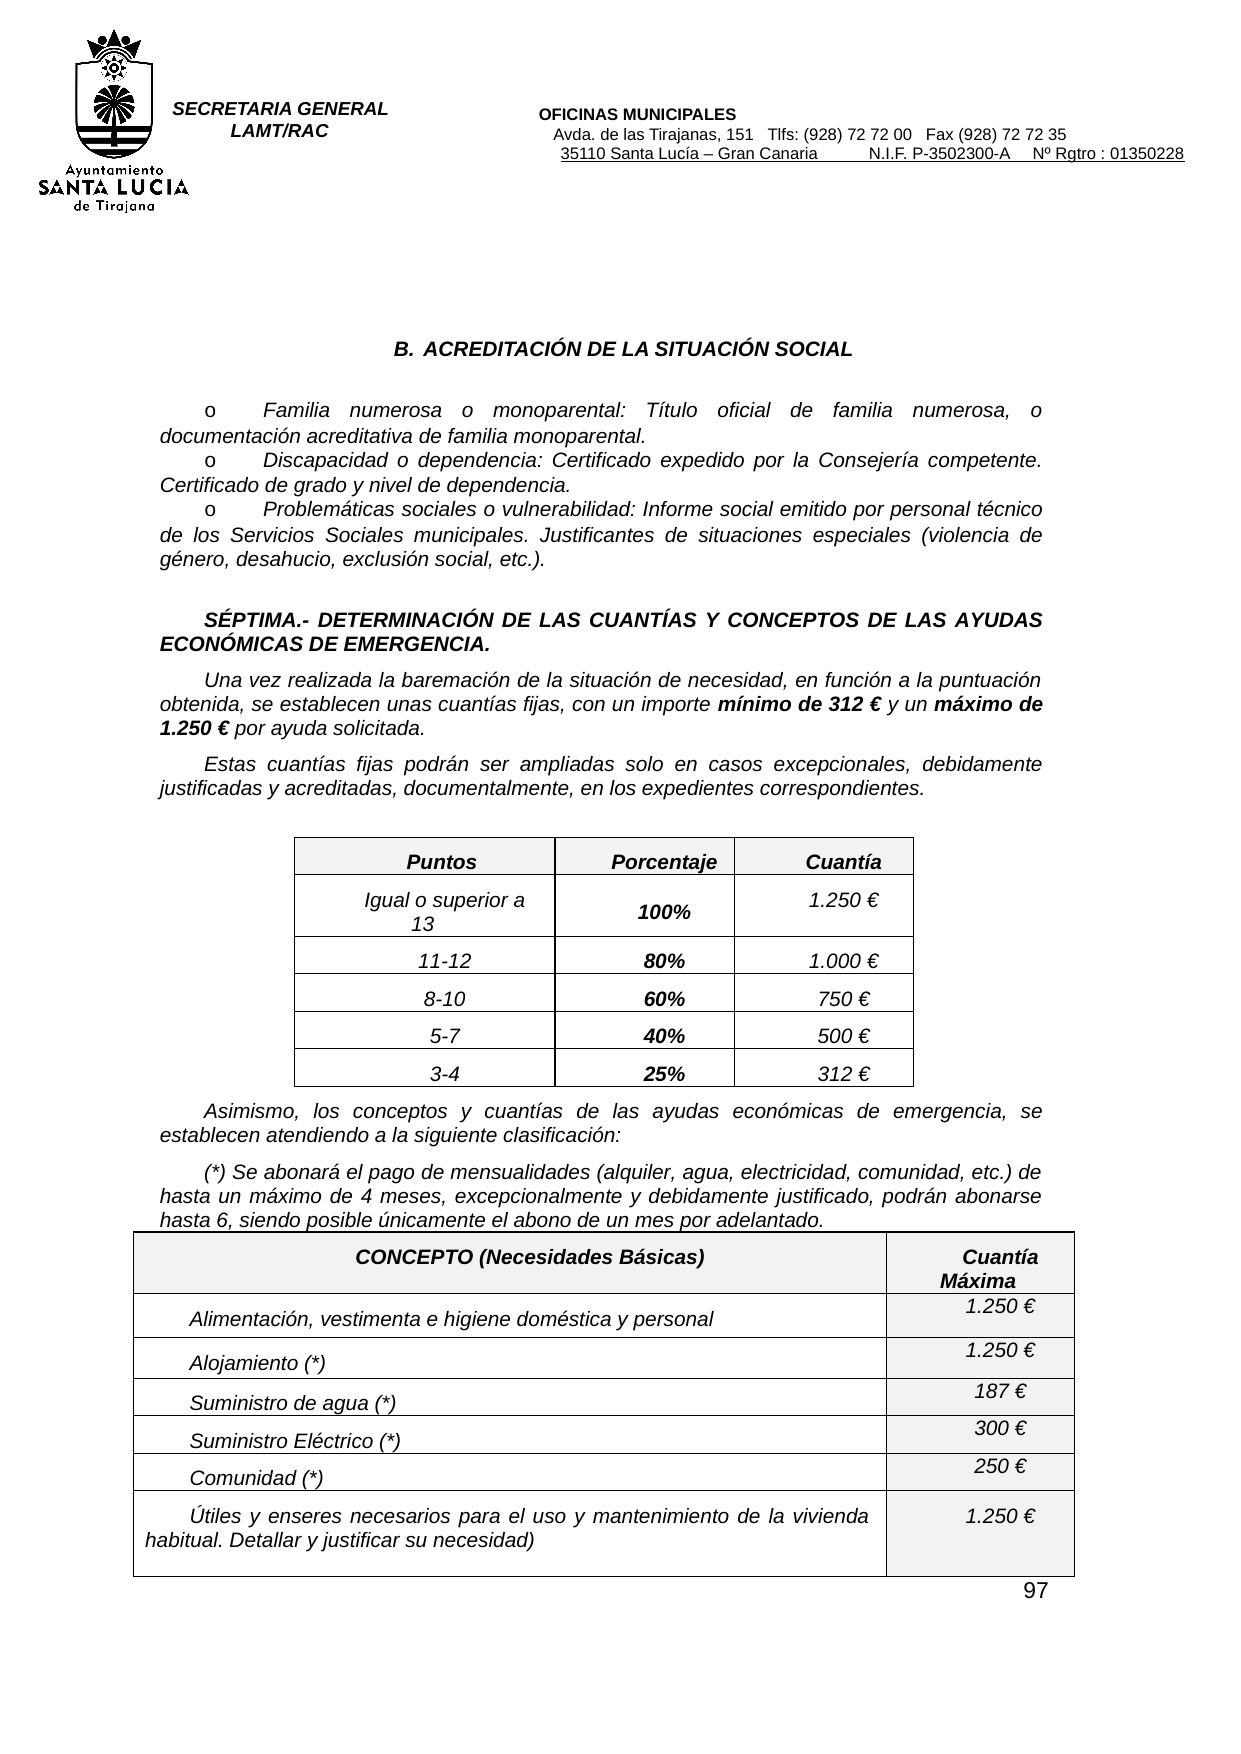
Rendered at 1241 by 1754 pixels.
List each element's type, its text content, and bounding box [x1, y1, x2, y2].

table_cell 312 € [735, 1049, 913, 1086]
table_cell 40% [556, 1012, 734, 1048]
table_cell 100% [556, 875, 734, 936]
table_cell 1.250 € [887, 1491, 1074, 1576]
table_cell 11-12 [295, 937, 554, 973]
table_cell 80% [556, 937, 734, 973]
table_cell 1.000 € [735, 937, 913, 973]
text SÉPTIMA.- DETERMINACIÓN DE LAS CUANTÍAS Y CONCEPTOS DE LAS AYUDAS ECONÓMICAS DE EMERGENCIA. [159, 607, 1045, 655]
list ACREDITACIÓN DE LA SITUACIÓN SOCIAL [159, 337, 1045, 361]
table_cell 5-7 [295, 1012, 554, 1048]
table_cell 500 € [735, 1012, 913, 1048]
table_cell Alojamiento (*) [134, 1338, 886, 1378]
list Familia numerosa o monoparental: Título oficial de familia numerosa, o documentación acreditativa de familia monoparental. [159, 398, 1045, 447]
text Una vez realizada la baremación de la situación de necesidad, en función a la puntuación obtenida, se establecen unas cuantías fijas, con un importe mínimo de 312 € y un máximo de 1.250 € por ayuda solicitada. [159, 668, 1045, 740]
table_cell 60% [556, 974, 734, 1011]
table_header Porcentaje [556, 838, 734, 874]
table_cell 187 € [887, 1379, 1074, 1415]
table_cell Suministro Eléctrico (*) [134, 1416, 886, 1453]
table_cell Suministro de agua (*) [134, 1379, 886, 1415]
table_cell 300 € [887, 1416, 1074, 1453]
table_cell 3-4 [295, 1049, 554, 1086]
table_header Puntos [295, 838, 554, 874]
table_cell Comunidad (*) [134, 1454, 886, 1490]
text Asimismo, los conceptos y cuantías de las ayudas económicas de emergencia, se establecen atendiendo a la siguiente clasificación: [159, 1099, 1045, 1147]
table_cell Alimentación, vestimenta e higiene doméstica y personal [134, 1294, 886, 1337]
table_cell 1.250 € [735, 875, 913, 936]
table_header Cuantía [735, 838, 913, 874]
table_cell Igual o superior a 13 [295, 875, 554, 936]
table_header CONCEPTO (Necesidades Básicas) [134, 1233, 886, 1293]
table_cell 1.250 € [887, 1294, 1074, 1337]
table_cell 1.250 € [887, 1338, 1074, 1378]
table_cell 750 € [735, 974, 913, 1011]
table_header Cuantía Máxima [887, 1233, 1074, 1293]
table_cell 8-10 [295, 974, 554, 1011]
table_cell Útiles y enseres necesarios para el uso y mantenimiento de la vivienda habitual. Detallar y justificar su necesidad) [134, 1491, 886, 1576]
table_cell 25% [556, 1049, 734, 1086]
list Discapacidad o dependencia: Certificado expedido por la Consejería competente. Certificado de grado y nivel de dependencia. [159, 447, 1045, 497]
text Estas cuantías fijas podrán ser ampliadas solo en casos excepcionales, debidamente justificadas y acreditadas, documentalmente, en los expedientes correspondientes. [159, 752, 1045, 800]
list Problemáticas sociales o vulnerabilidad: Informe social emitido por personal técnico de los Servicios Sociales municipales. Justificantes de situaciones especiales (violencia de género, desahucio, exclusión social, etc.). [159, 497, 1045, 571]
table_cell 250 € [887, 1454, 1074, 1490]
text (*) Se abonará el pago de mensualidades (alquiler, agua, electricidad, comunidad, etc.) de hasta un máximo de 4 meses, excepcionalmente y debidamente justificado, podrán abonarse hasta 6, siendo posible únicamente el abono de un mes por adelantado. [159, 1159, 1045, 1231]
